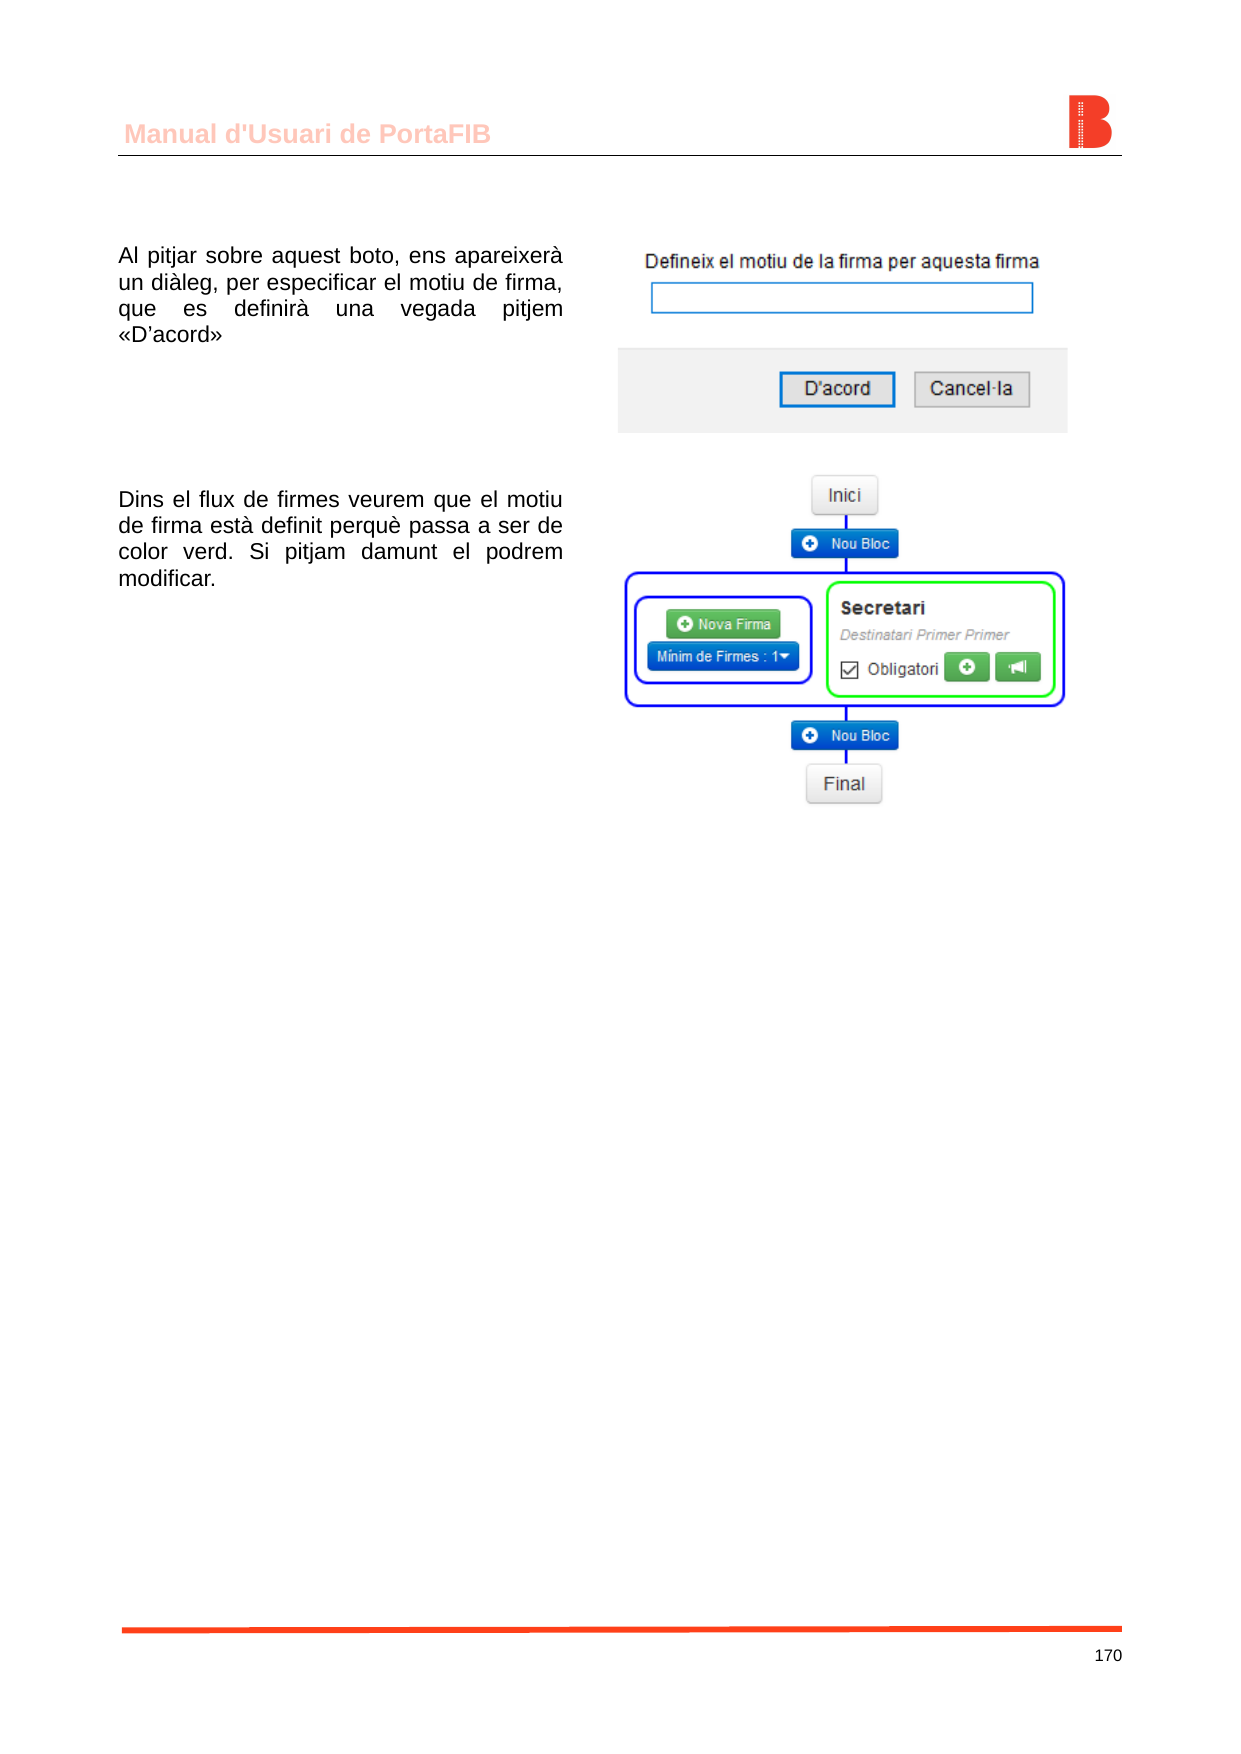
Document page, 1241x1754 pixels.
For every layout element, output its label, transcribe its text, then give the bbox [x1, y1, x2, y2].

table_cell [564, 216, 1122, 459]
picture [1063, 94, 1117, 150]
table_cell [1079, 459, 1122, 819]
picture [606, 459, 1079, 820]
table_cell [564, 820, 1122, 846]
picture [617, 215, 1068, 433]
table_cell Al pitjar sobre aquest boto, ens apareixerà un diàleg, per especificar el motiu de firma, que es definirà una vegada pitjem «D’acord» [118, 216, 563, 459]
table_cell [564, 459, 606, 819]
table_cell Dins el flux de firmes veurem que el motiu de firma està definit perquè passa a ser de color verd. Si pitjam damunt el podrem modificar. [118, 459, 563, 846]
